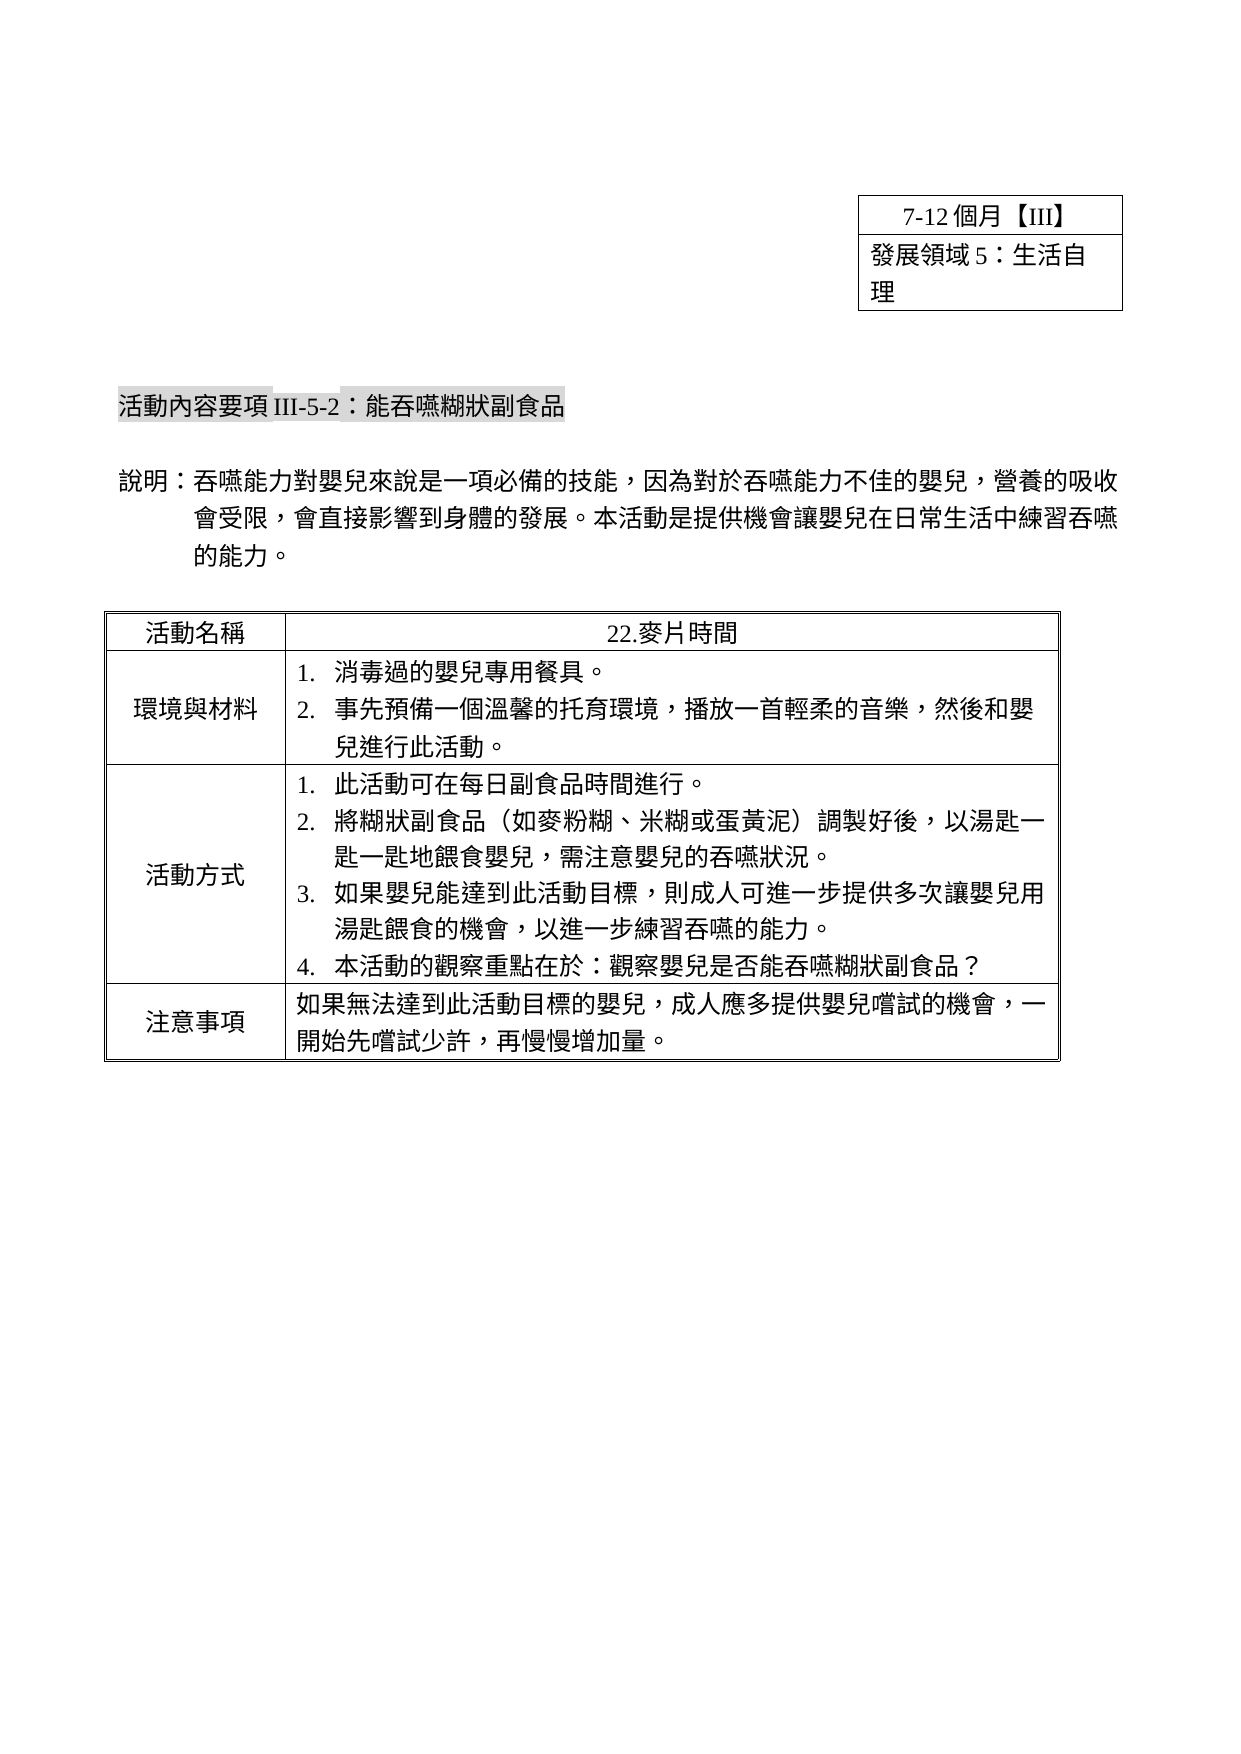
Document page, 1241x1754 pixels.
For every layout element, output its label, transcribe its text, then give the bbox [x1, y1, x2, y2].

table_cell 注意事項 [107, 984, 285, 1058]
table_cell 環境與材料 [107, 651, 285, 764]
table_cell 發展領域5：生活自理 [859, 235, 1122, 309]
table_cell 消毒過的嬰兒專用餐具。 事先預備一個溫馨的托育環境，播放一首輕柔的音樂，然後和嬰兒進行此活動。 [286, 651, 1058, 764]
table_cell 活動方式 [107, 765, 285, 982]
text 說明：吞嚥能力對嬰兒來說是一項必備的技能，因為對於吞嚥能力不佳的嬰兒，營養的吸收會受限，會直接影響到身體的發展。本活動是提供機會讓嬰兒在日常生活中練習吞嚥的能力。 [118, 461, 1122, 573]
table_cell 此活動可在每日副食品時間進行。 將糊狀副食品（如麥粉糊、米糊或蛋黃泥）調製好後，以湯匙一匙一匙地餵食嬰兒，需注意嬰兒的吞嚥狀況。 如果嬰兒能達到此活動目標，則成人可進一步提供多次讓嬰兒用湯匙餵食的機會，以進一步練習吞嚥的能力。 本活動的觀察重點在於：觀察嬰兒是否能吞嚥糊狀副食品？ [286, 765, 1058, 982]
table_cell 如果無法達到此活動目標的嬰兒，成人應多提供嬰兒嚐試的機會，一開始先嚐試少許，再慢慢增加量。 [286, 984, 1058, 1058]
text 活動內容要項III-5-2：能吞嚥糊狀副食品 [118, 386, 1122, 423]
table_header 活動名稱 [107, 614, 285, 650]
table_header 22.麥片時間 [286, 614, 1058, 650]
table_header 7-12個月【III】 [859, 196, 1122, 233]
